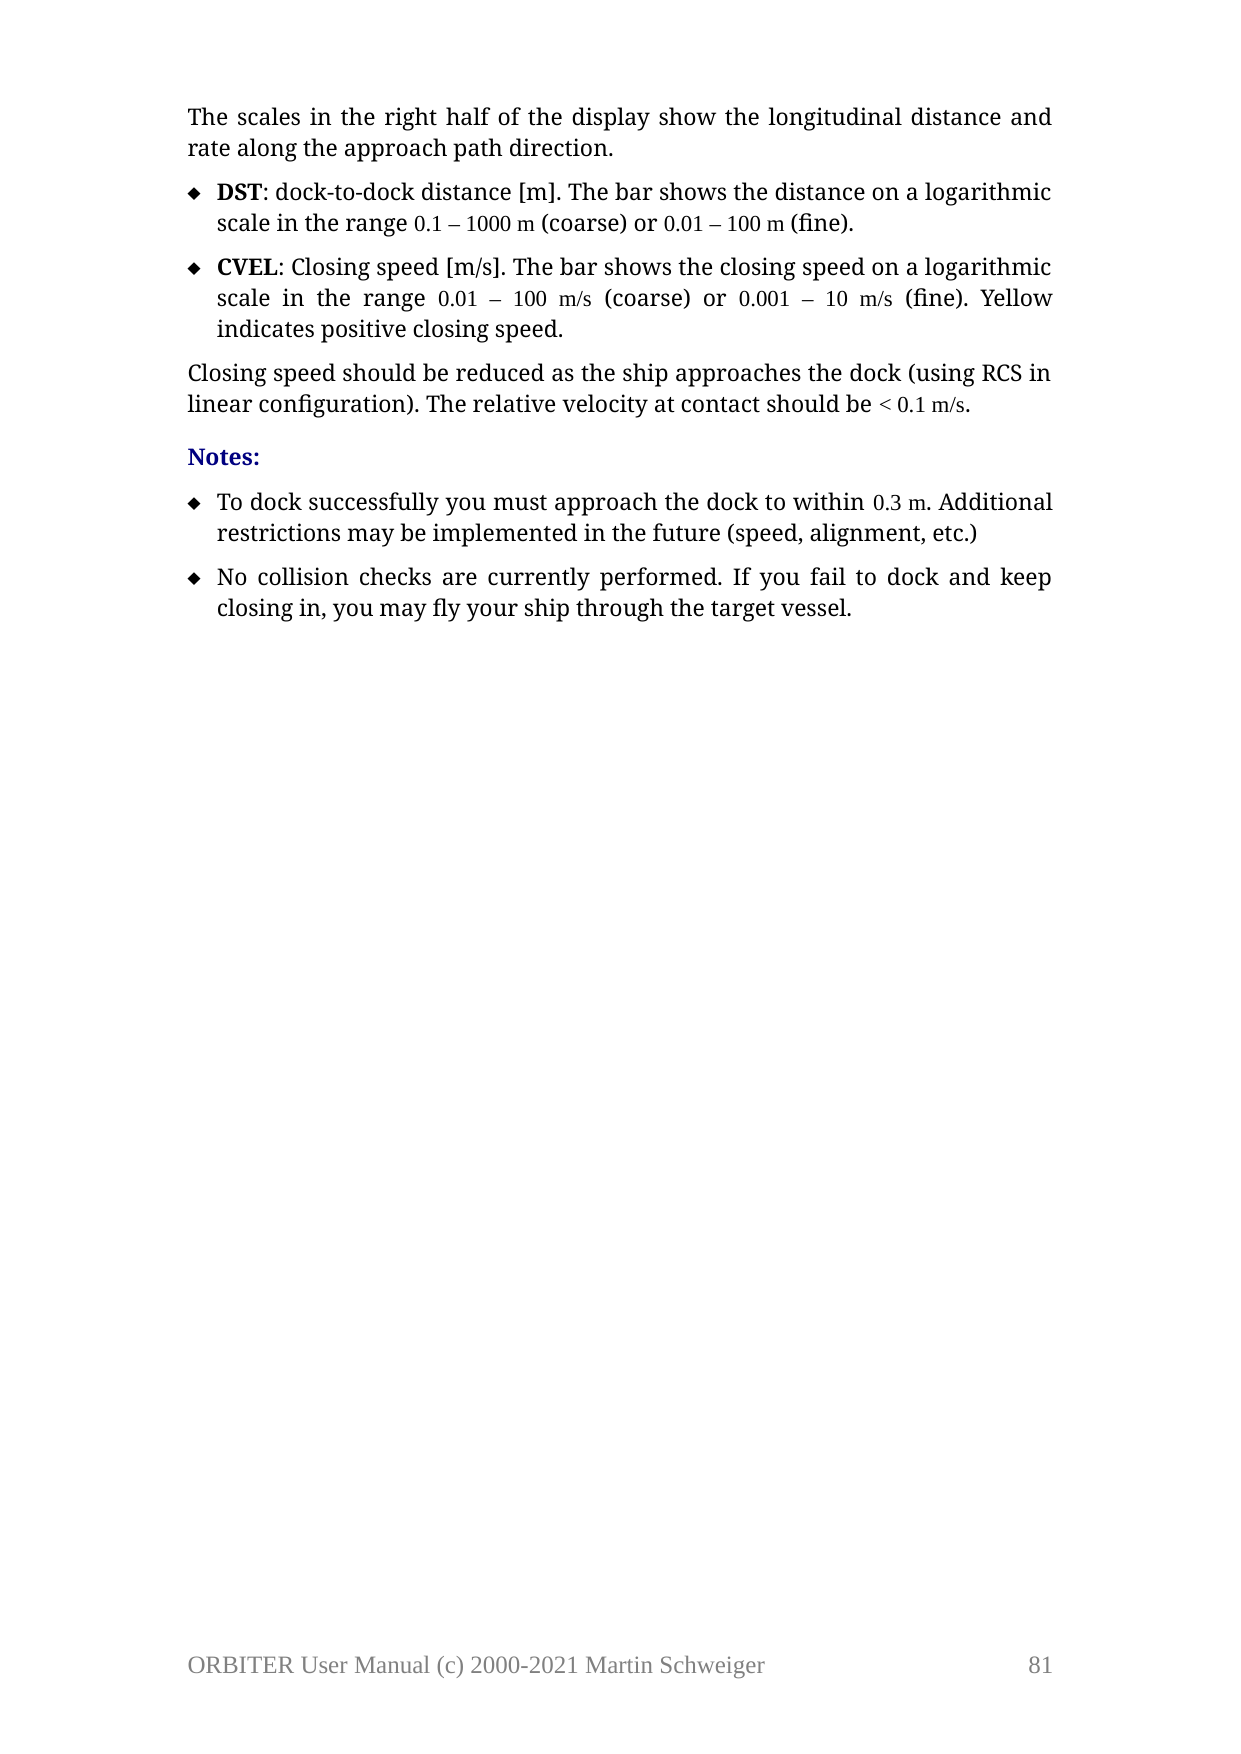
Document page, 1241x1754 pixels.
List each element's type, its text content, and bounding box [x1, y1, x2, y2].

subtitle Notes: [187, 441, 1053, 472]
list To dock successfully you must approach the dock to within 0.3 m. Additional restrictions may be implemented in the future (speed, alignment, etc.) [187, 486, 1053, 548]
text The scales in the right half of the display show the longitudinal distance and rate along the approach path direction. [187, 100, 1053, 163]
text Closing speed should be reduced as the ship approaches the dock (using RCS in linear configuration). The relative velocity at contact should be < 0.1 m/s. [187, 356, 1053, 419]
list DST: dock-to-dock distance [m]. The bar shows the distance on a logarithmic scale in the range 0.1 – 1000 m (coarse) or 0.01 – 100 m (fine). [187, 175, 1053, 238]
list No collision checks are currently performed. If you fail to dock and keep closing in, you may fly your ship through the target vessel. [187, 560, 1053, 623]
list CVEL: Closing speed [m/s]. The bar shows the closing speed on a logarithmic scale in the range 0.01 – 100 m/s (coarse) or 0.001 – 10 m/s (fine). Yellow indicates positive closing speed. [187, 250, 1053, 344]
